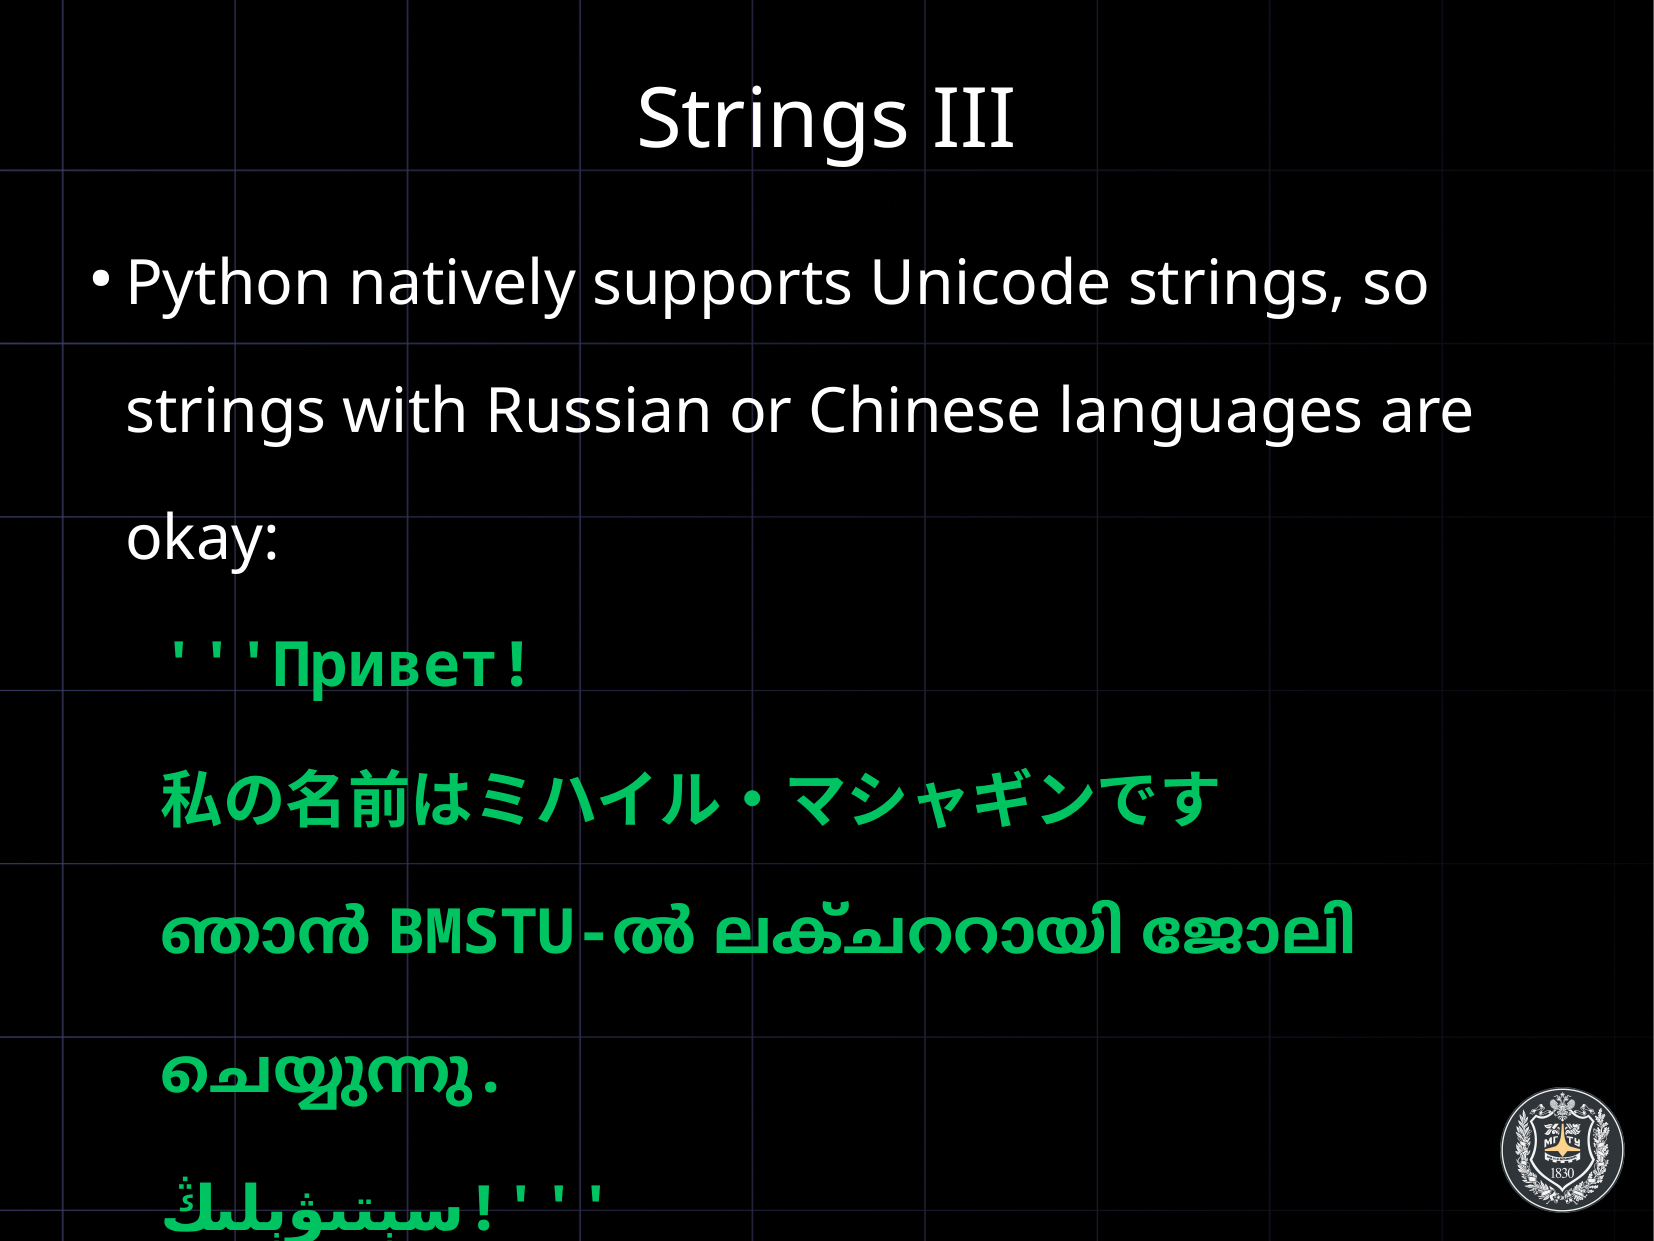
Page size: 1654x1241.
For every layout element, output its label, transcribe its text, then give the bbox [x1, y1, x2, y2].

title Strings III [82, 37, 1571, 187]
picture [0, 0, 1654, 1241]
text_box Python natively supports Unicode strings, so strings with Russian or Chinese languages are okay: '''Привет! 私の名前はミハイル・マシャギンです ഞാൻ BMSTU-ൽ ലക്ചററായി ജോലി ചെയ്യുന്നു. سېتىۋېلىڭ!''' [75, 187, 1576, 1234]
